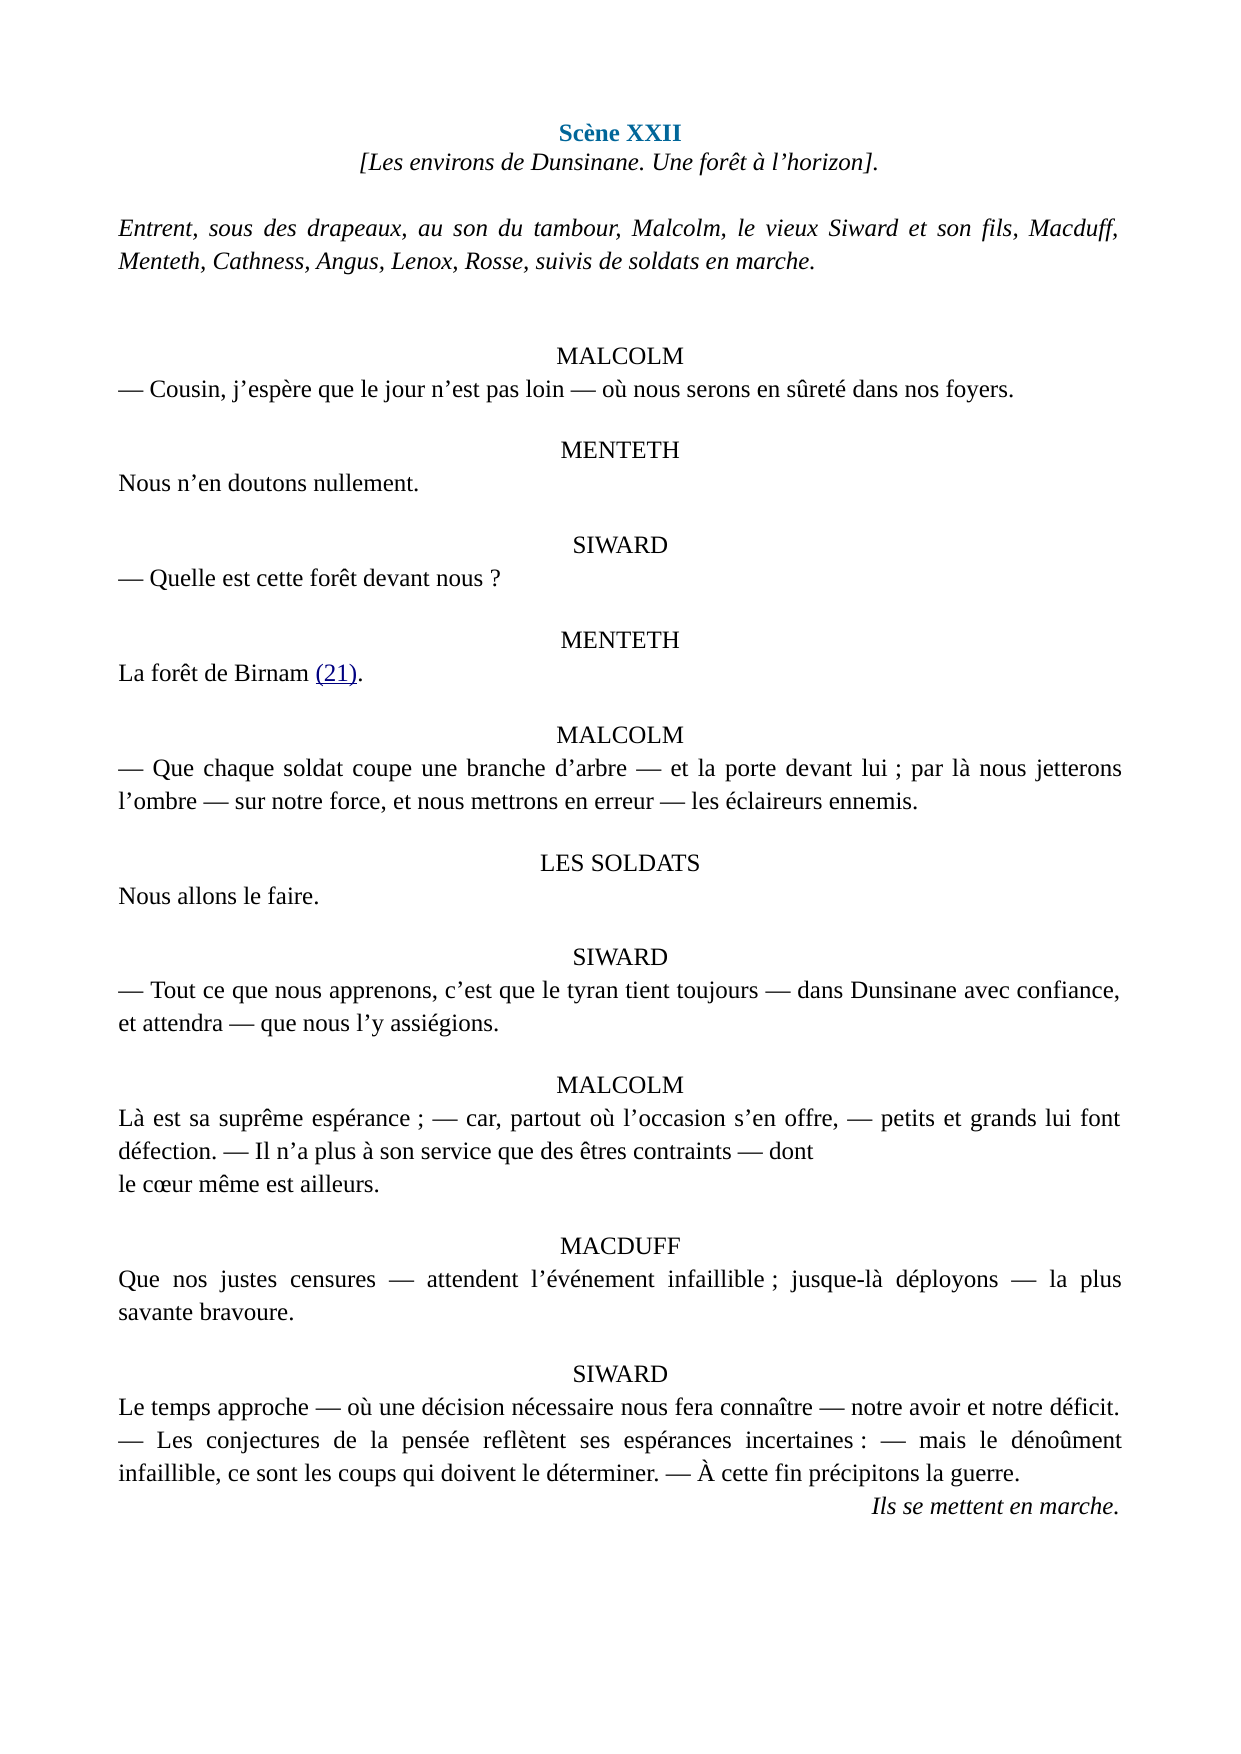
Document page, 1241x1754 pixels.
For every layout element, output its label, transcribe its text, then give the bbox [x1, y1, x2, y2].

text Nous allons le faire. [118, 881, 1122, 909]
text — Quelle est cette forêt devant nous ? [118, 563, 1122, 592]
text SIWARD [118, 942, 1122, 971]
text Entrent, sous des drapeaux, au son du tambour, Malcolm, le vieux Siward et son fils, Macduff, Menteth, Cathness, Angus, Lenox, Rosse, suivis de soldats en marche. [118, 213, 1122, 275]
text — Cousin, j’espère que le jour n’est pas loin — où nous serons en sûreté dans nos foyers. [118, 374, 1122, 402]
text MALCOLM [118, 720, 1122, 749]
text MACDUFF [118, 1231, 1122, 1260]
text Ils se mettent en marche. [118, 1491, 1122, 1520]
text Nous n’en doutons nullement. [118, 468, 1122, 497]
text — Tout ce que nous apprenons, c’est que le tyran tient toujours — dans Dunsinane avec confiance, et attendra — que nous l’y assiégions. [118, 976, 1122, 1037]
text La forêt de Birnam (21). [118, 658, 1122, 687]
text Que nos justes censures — attendent l’événement infaillible ; jusque-là déployons — la plus savante bravoure. [118, 1264, 1122, 1326]
text Le temps approche — où une décision nécessaire nous fera connaître — notre avoir et notre déficit. — Les conjectures de la pensée reflètent ses espérances incertaines : — mais le dénoûment infaillible, ce sont les coups qui doivent le déterminer. — À cette fin précipitons la guerre. [118, 1392, 1122, 1487]
text MALCOLM [118, 1070, 1122, 1099]
text Là est sa suprême espérance ; — car, partout où l’occasion s’en offre, — petits et grands lui font défection. — Il n’a plus à son service que des êtres contraints — dont [118, 1103, 1122, 1165]
text SIWARD [118, 530, 1122, 559]
text [Les environs de Dunsinane. Une forêt à l’horizon]. [118, 147, 1122, 176]
text LES SOLDATS [118, 848, 1122, 876]
text MENTETH [118, 436, 1122, 464]
subtitle Scène XXII [118, 118, 1122, 147]
text le cœur même est ailleurs. [118, 1169, 1122, 1198]
text — Que chaque soldat coupe une branche d’arbre — et la porte devant lui ; par là nous jetterons l’ombre — sur notre force, et nous mettrons en erreur — les éclaireurs ennemis. [118, 753, 1122, 815]
text MENTETH [118, 625, 1122, 654]
text MALCOLM [118, 341, 1122, 369]
text SIWARD [118, 1359, 1122, 1388]
